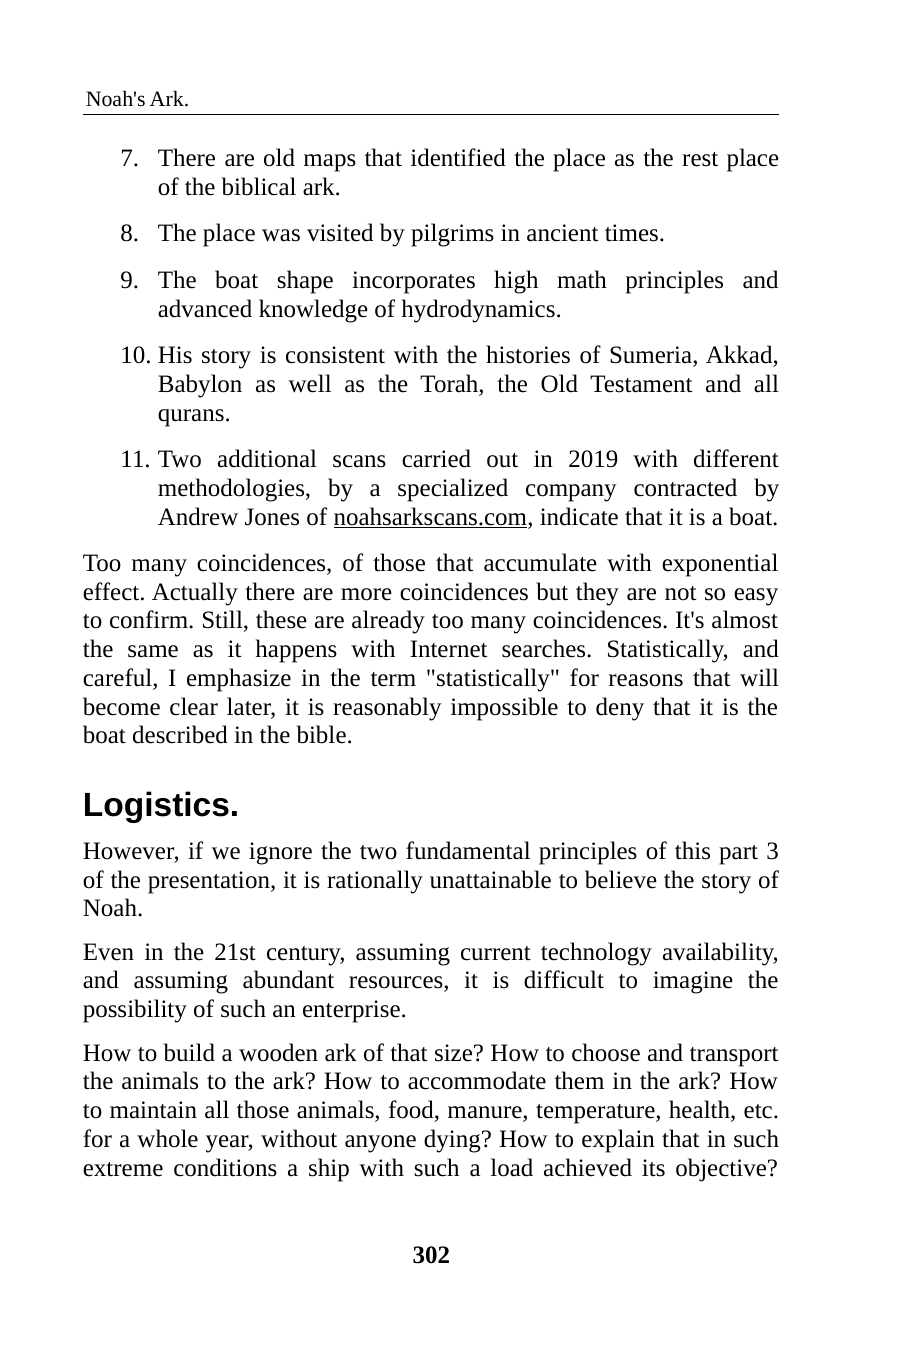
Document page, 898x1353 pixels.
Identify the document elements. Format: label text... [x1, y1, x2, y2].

text Too many coincidences, of those that accumulate with exponential effect. Actually there are more coincidences but they are not so easy to confirm. Still, these are already too many coincidences. It's almost the same as it happens with Internet searches. Statistically, and careful, I emphasize in the term "statistically" for reasons that will become clear later, it is reasonably impossible to deny that it is the boat described in the bible. [83, 548, 779, 749]
list There are old maps that identified the place as the rest place of the biblical ark. [120, 143, 779, 201]
text However, if we ignore the two fundamental principles of this part 3 of the presentation, it is rationally unattainable to believe the story of Noah. [83, 836, 779, 922]
text Even in the 21st century, assuming current technology availability, and assuming abundant resources, it is difficult to imagine the possibility of such an enterprise. [83, 937, 779, 1023]
text How to build a wooden ark of that size? How to choose and transport the animals to the ark? How to accommodate them in the ark? How to maintain all those animals, food, manure, temperature, health, etc. for a whole year, without anyone dying? How to explain that in such extreme conditions a ship with such a load achieved its objective? [83, 1038, 779, 1181]
list Two additional scans carried out in 2019 with different methodologies, by a specialized company contracted by Andrew Jones of noahsarkscans.com, indicate that it is a boat. [120, 444, 779, 530]
list His story is consistent with the histories of Sumeria, Akkad, Babylon as well as the Torah, the Old Testament and all qurans. [120, 340, 779, 426]
list The boat shape incorporates high math principles and advanced knowledge of hydrodynamics. [120, 265, 779, 322]
subtitle Logistics. [83, 785, 779, 823]
list The place was visited by pilgrims in ancient times. [120, 218, 779, 247]
